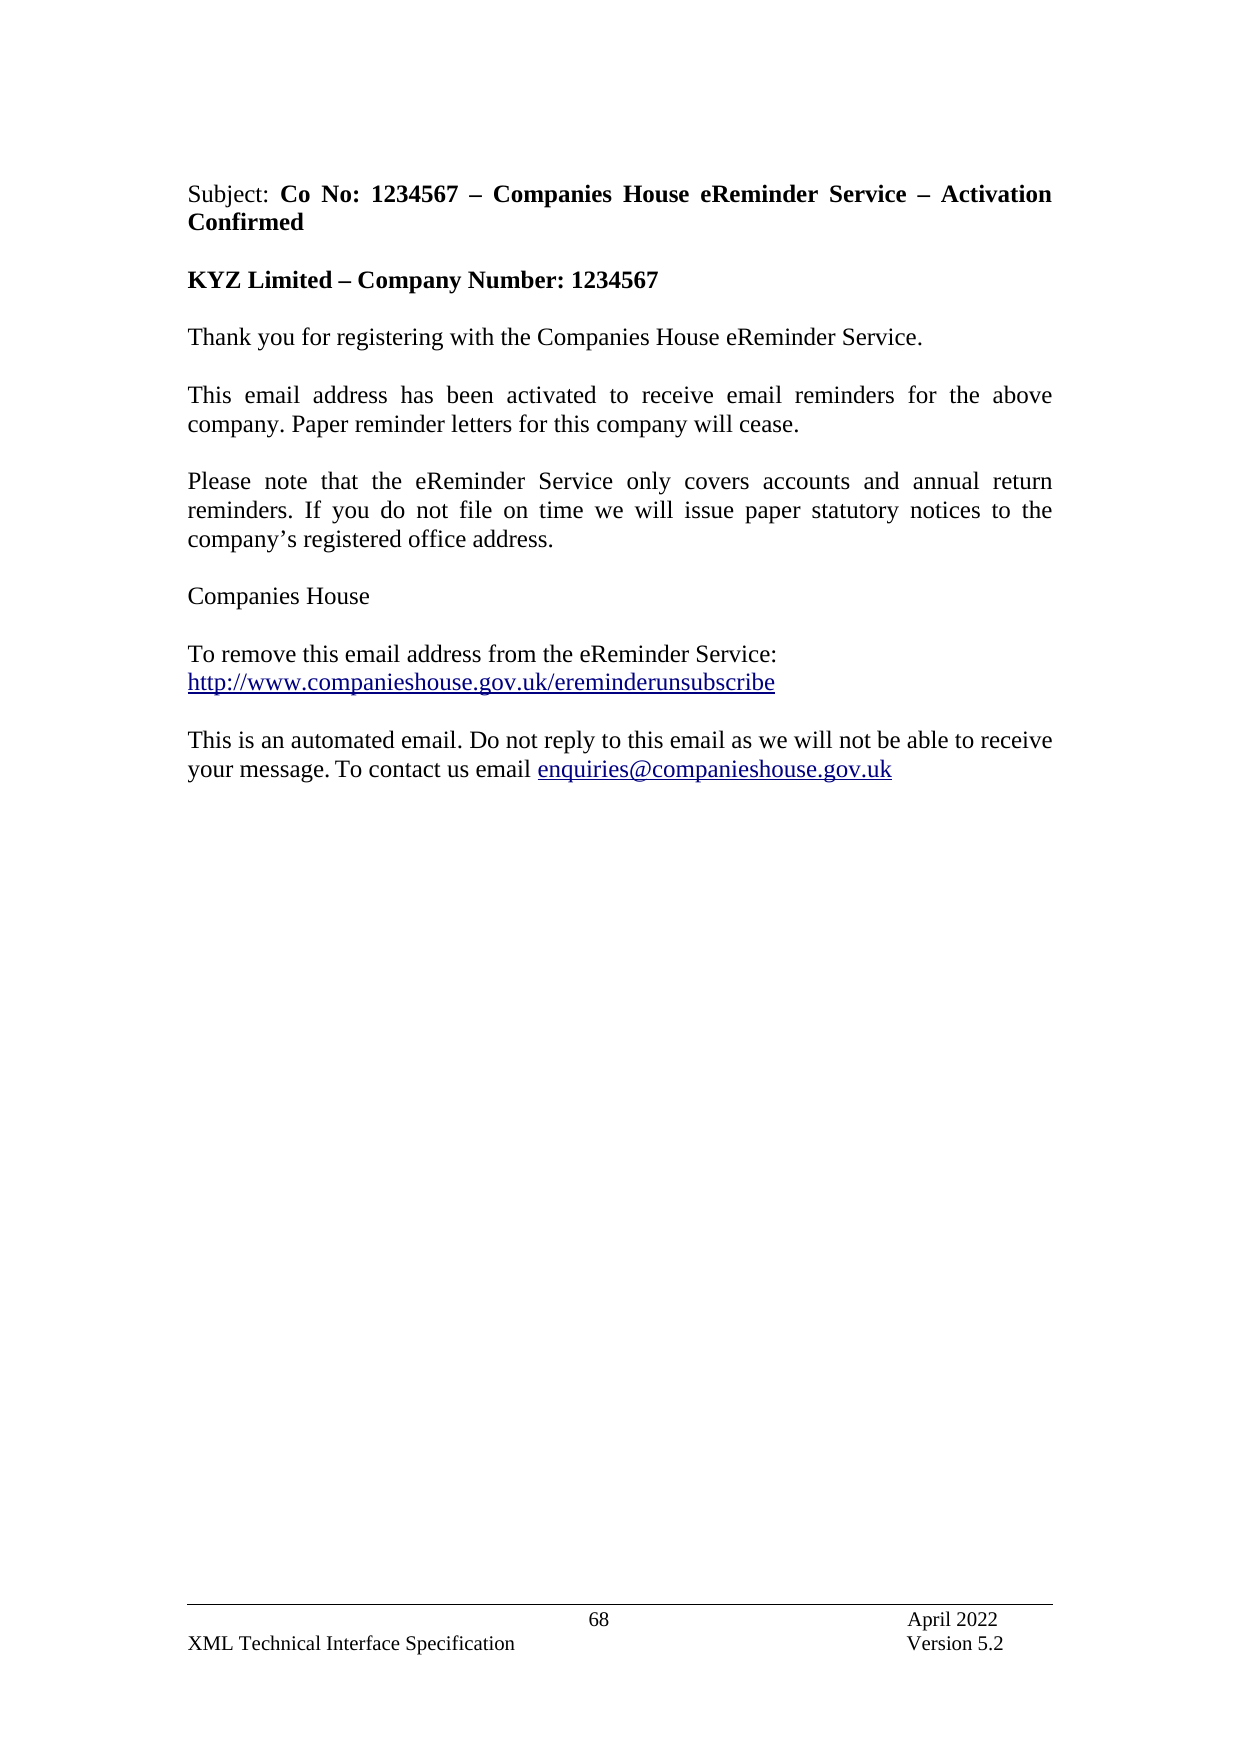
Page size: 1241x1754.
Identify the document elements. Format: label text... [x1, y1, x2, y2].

text Subject: Co No: 1234567 – Companies House eReminder Service – Activation Confirmed [187, 179, 1053, 236]
text Companies House [187, 581, 1053, 610]
text KYZ Limited – Company Number: 1234567 [187, 265, 1053, 294]
text This is an automated email. Do not reply to this email as we will not be able to receive your message. To contact us email enquiries@companieshouse.gov.uk [187, 725, 1053, 782]
text This email address has been activated to receive email reminders for the above company. Paper reminder letters for this company will cease. [187, 380, 1053, 437]
text Please note that the eReminder Service only covers accounts and annual return reminders. If you do not file on time we will issue paper statutory notices to the company’s registered office address. [187, 466, 1053, 552]
text http://www.companieshouse.gov.uk/ereminderunsubscribe [187, 667, 1053, 696]
text To remove this email address from the eReminder Service: [187, 639, 1053, 667]
text Thank you for registering with the Companies House eReminder Service. [187, 322, 1053, 351]
